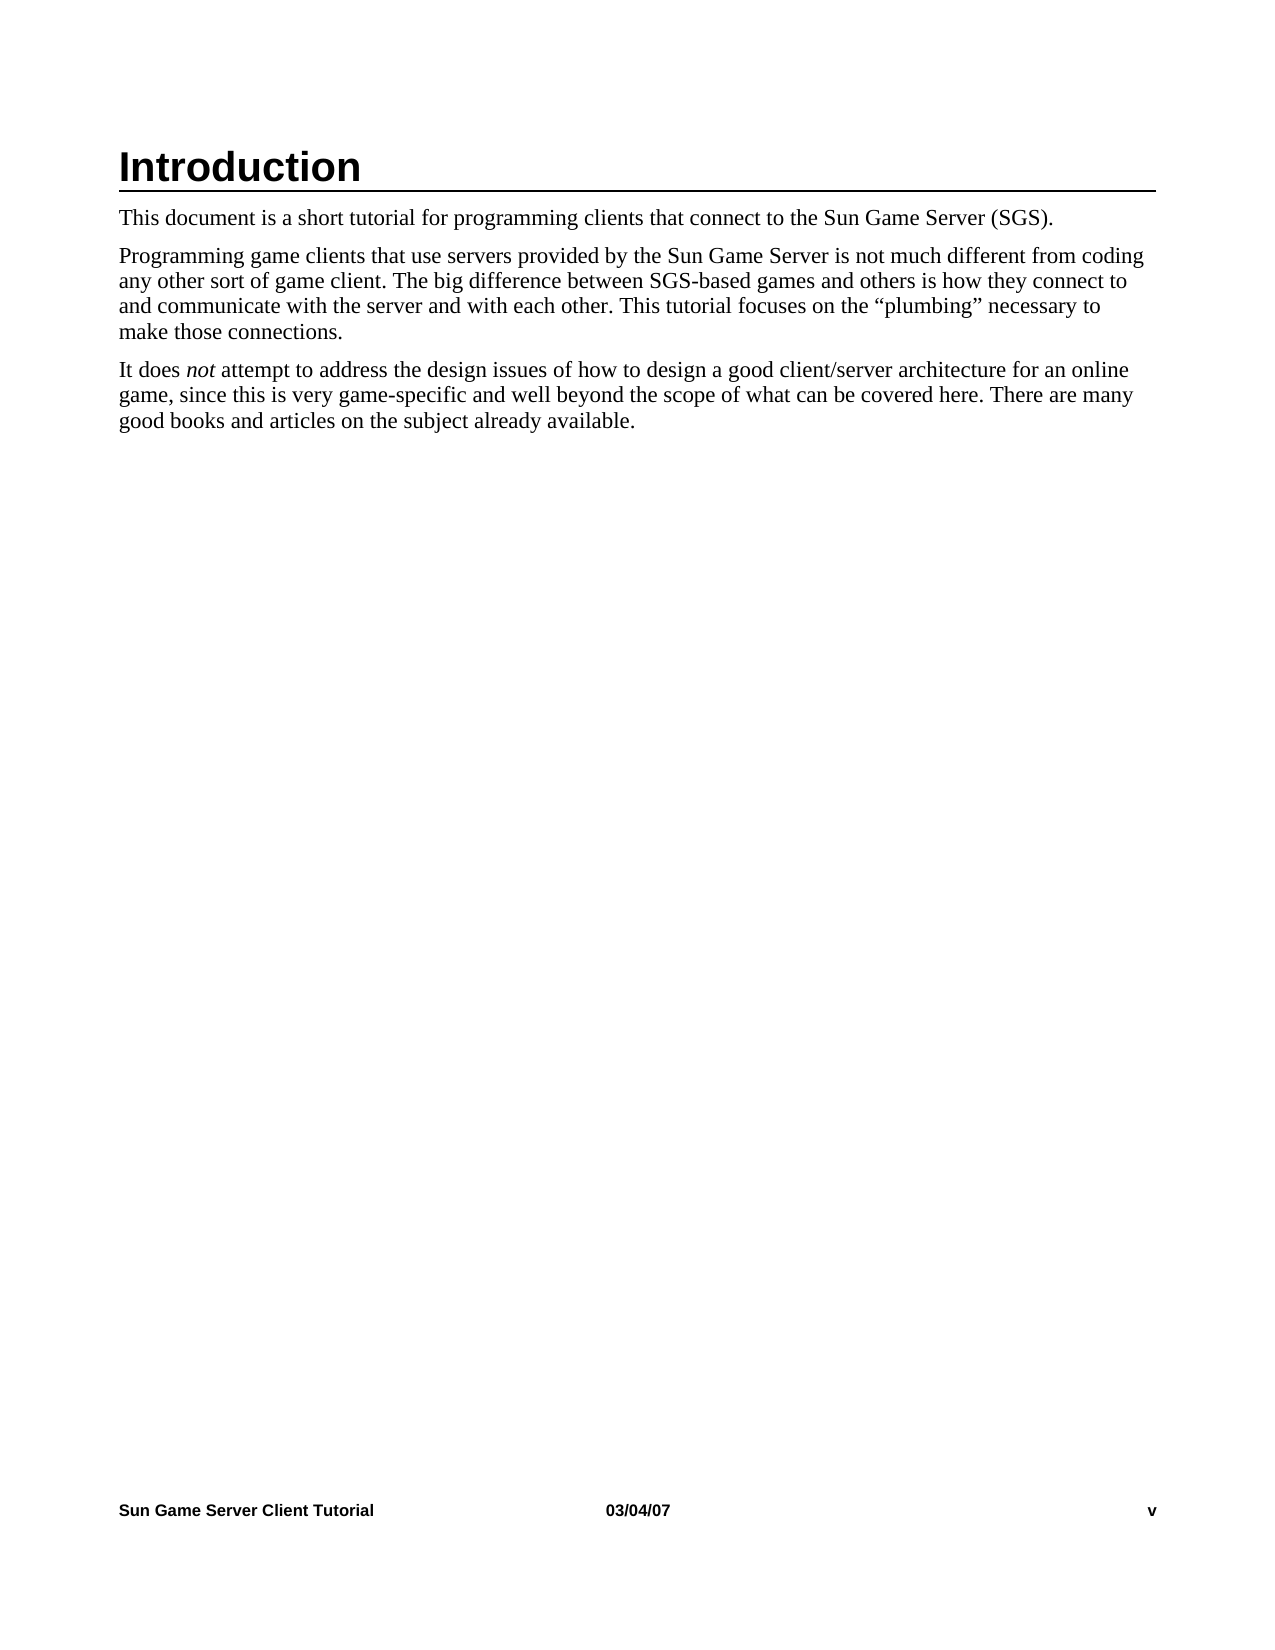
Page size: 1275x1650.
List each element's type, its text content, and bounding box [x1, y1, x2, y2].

subtitle Introduction [118, 143, 1156, 192]
text Programming game clients that use servers provided by the Sun Game Server is not much different from coding any other sort of game client. The big difference between SGS-based games and others is how they connect to and communicate with the server and with each other. This tutorial focuses on the “plumbing” necessary to make those connections. [118, 243, 1156, 344]
text It does not attempt to address the design issues of how to design a good client/server architecture for an online game, since this is very game-specific and well beyond the scope of what can be covered here. There are many good books and articles on the subject already available. [118, 357, 1156, 433]
text This document is a short tutorial for programming clients that connect to the Sun Game Server (SGS). [118, 205, 1156, 230]
